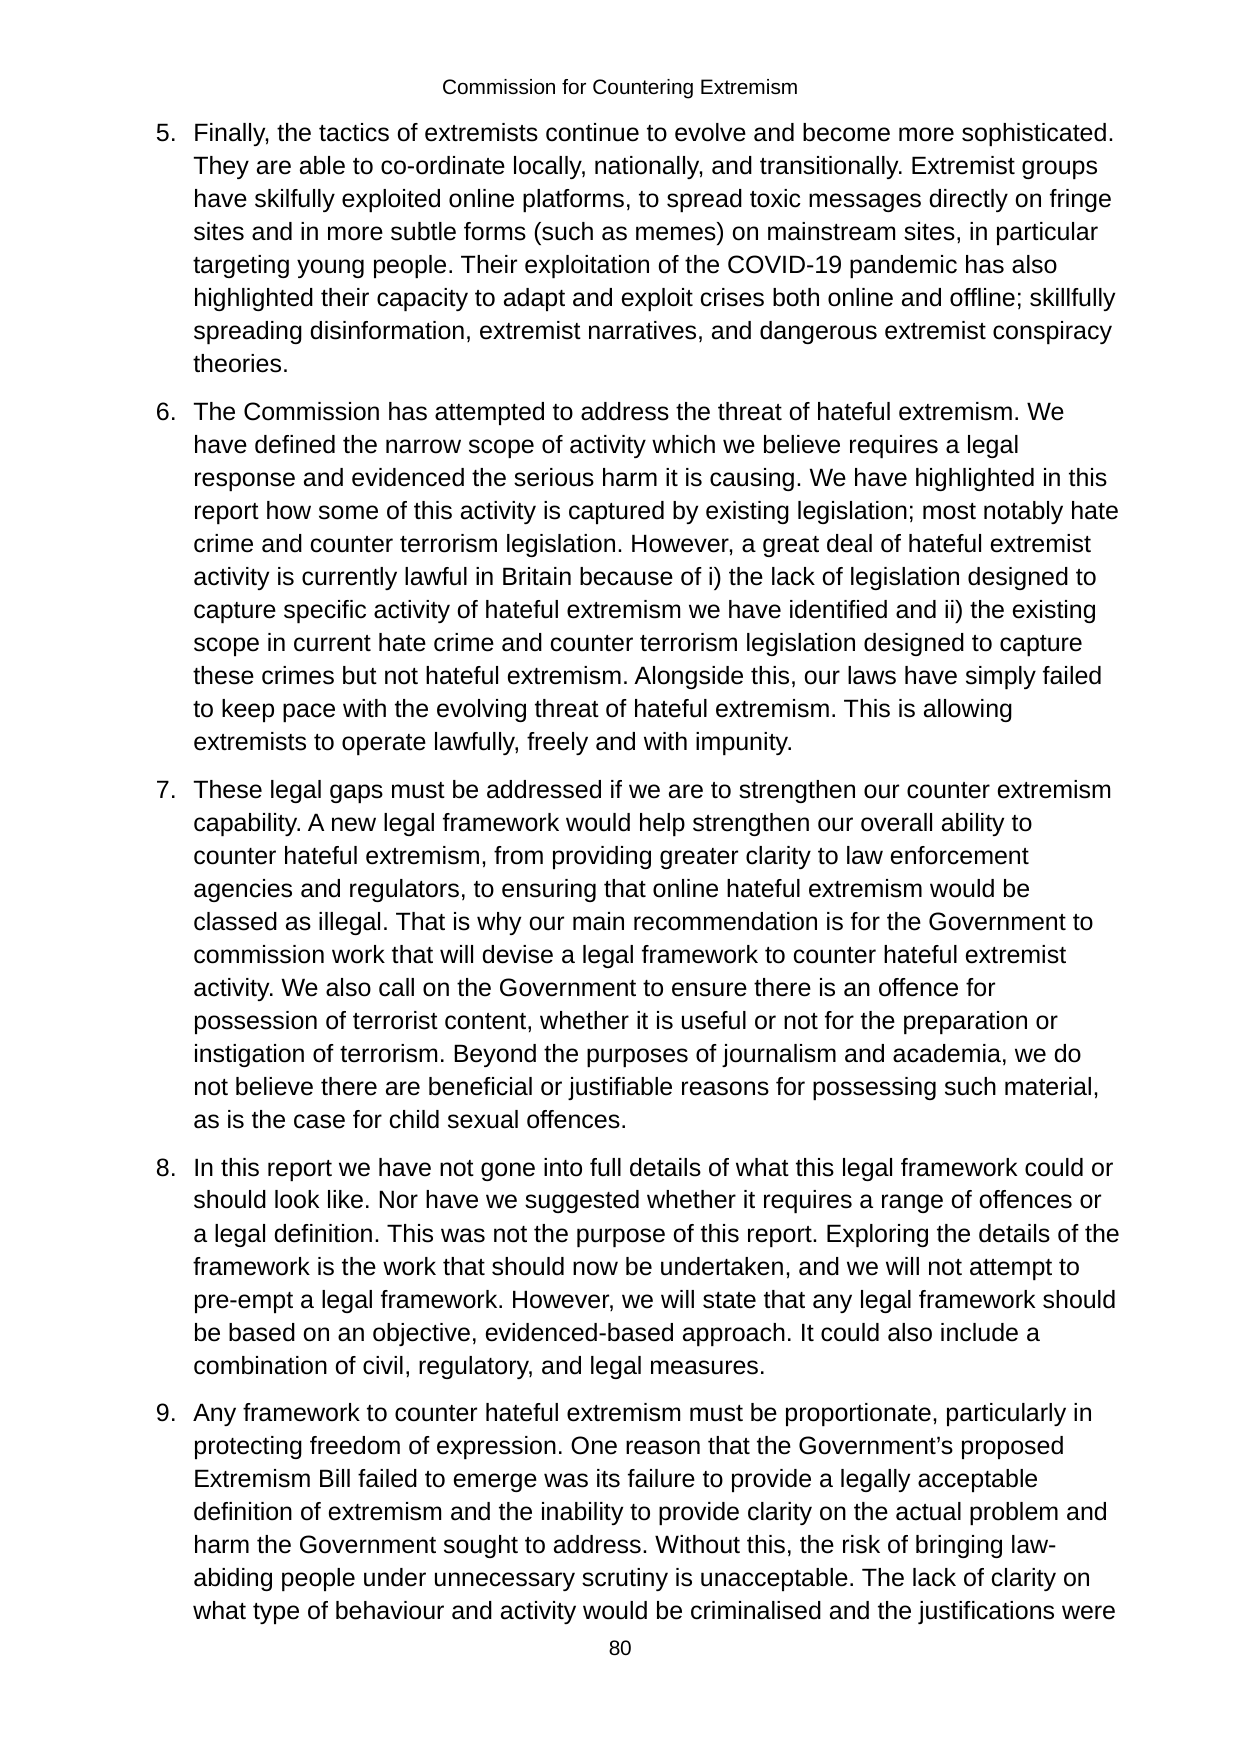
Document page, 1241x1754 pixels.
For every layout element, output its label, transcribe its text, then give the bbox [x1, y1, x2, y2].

list The Commission has attempted to address the threat of hateful extremism. We have defined the narrow scope of activity which we believe requires a legal response and evidenced the serious harm it is causing. We have highlighted in this report how some of this activity is captured by existing legislation; most notably hate crime and counter terrorism legislation. However, a great deal of hateful extremist activity is currently lawful in Britain because of i) the lack of legislation designed to capture specific activity of hateful extremism we have identified and ii) the existing scope in current hate crime and counter terrorism legislation designed to capture these crimes but not hateful extremism. Alongside this, our laws have simply failed to keep pace with the evolving threat of hateful extremism. This is allowing extremists to operate lawfully, freely and with impunity. [156, 397, 1122, 756]
list Any framework to counter hateful extremism must be proportionate, particularly in protecting freedom of expression. One reason that the Government’s proposed Extremism Bill failed to emerge was its failure to provide a legally acceptable definition of extremism and the inability to provide clarity on the actual problem and harm the Government sought to address. Without this, the risk of bringing law-abiding people under unnecessary scrutiny is unacceptable. The lack of clarity on what type of behaviour and activity would be criminalised and the justifications were [156, 1398, 1122, 1625]
list Finally, the tactics of extremists continue to evolve and become more sophisticated. They are able to co-ordinate locally, nationally, and transitionally. Extremist groups have skilfully exploited online platforms, to spread toxic messages directly on fringe sites and in more subtle forms (such as memes) on mainstream sites, in particular targeting young people. Their exploitation of the COVID-19 pandemic has also highlighted their capacity to adapt and exploit crises both online and offline; skillfully spreading disinformation, extremist narratives, and dangerous extremist conspiracy theories. [156, 118, 1122, 378]
list In this report we have not gone into full details of what this legal framework could or should look like. Nor have we suggested whether it requires a range of offences or a legal definition. This was not the purpose of this report. Exploring the details of the framework is the work that should now be undertaken, and we will not attempt to pre-empt a legal framework. However, we will state that any legal framework should be based on an objective, evidenced-based approach. It could also include a combination of civil, regulatory, and legal measures. [156, 1152, 1122, 1379]
list These legal gaps must be addressed if we are to strengthen our counter extremism capability. A new legal framework would help strengthen our overall ability to counter hateful extremism, from providing greater clarity to law enforcement agencies and regulators, to ensuring that online hateful extremism would be classed as illegal. That is why our main recommendation is for the Government to commission work that will devise a legal framework to counter hateful extremist activity. We also call on the Government to ensure there is an offence for possession of terrorist content, whether it is useful or not for the preparation or instigation of terrorism. Beyond the purposes of journalism and academia, we do not believe there are beneficial or justifiable reasons for possessing such material, as is the case for child sexual offences. [156, 775, 1122, 1134]
